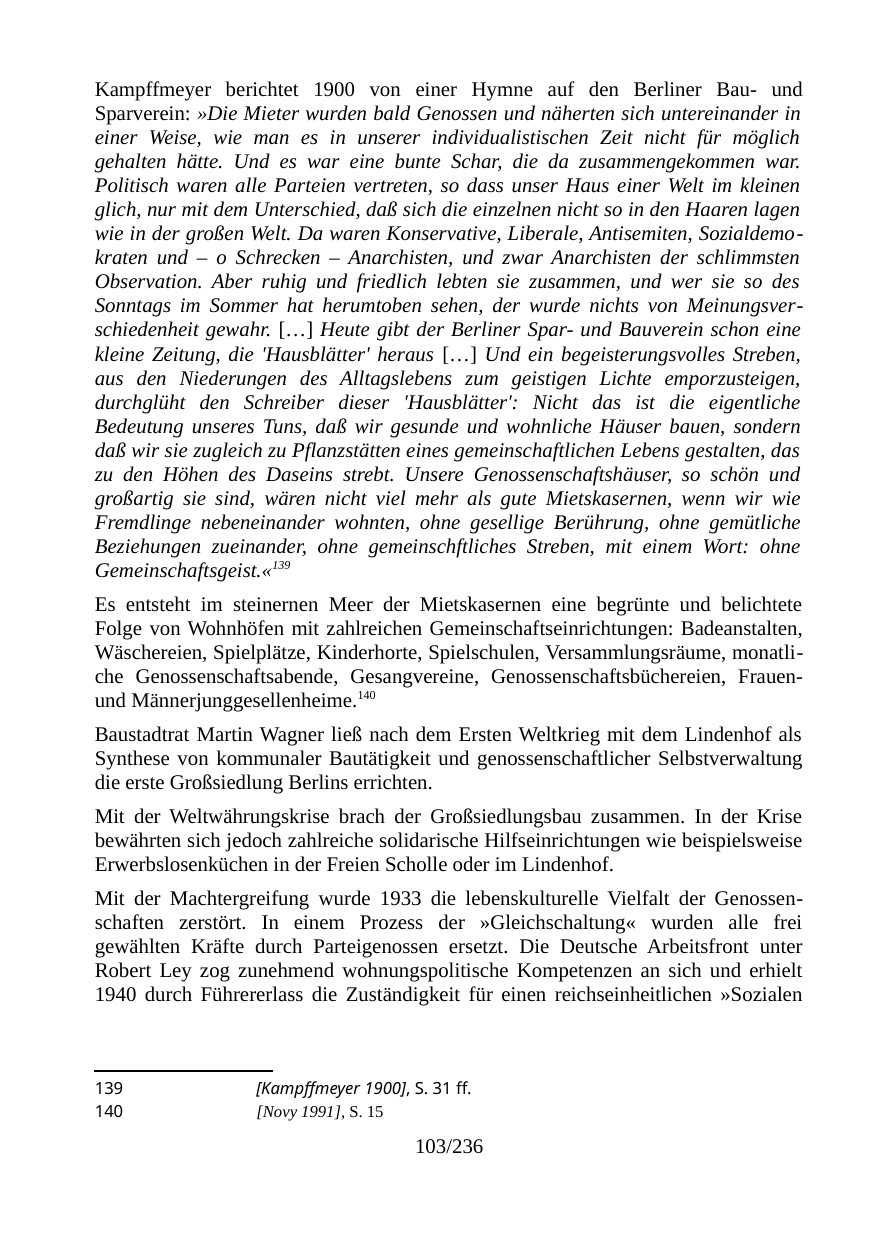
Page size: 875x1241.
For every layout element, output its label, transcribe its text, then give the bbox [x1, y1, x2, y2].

text Mit der Weltwährungskrise brach der Großsiedlungsbau zusammen. In der Krise bewährten sich jedoch zahlreiche solidarische Hilfseinrichtungen wie beispielsweise Erwerbslosenküchen in der Freien Scholle oder im Lindenhof. [94, 804, 803, 876]
text Baustadtrat Martin Wagner ließ nach dem Ersten Weltkrieg mit dem Lindenhof als Synthese von kommunaler Bautätigkeit und genossenschaftlicher Selbstverwaltung die erste Großsiedlung Berlins errichten. [94, 722, 803, 794]
text [Kampffmeyer 1900], S. 31 ff. [94, 1077, 803, 1099]
text Es entsteht im steinernen Meer der Mietskasernen eine begrünte und belichtete Folge von Wohnhöfen mit zahlreichen Gemeinschaftseinrichtungen: Badeanstalten, Wäschereien, Spielplätze, Kinderhorte, Spielschulen, Versammlungsräume, monatli­che Genossenschaftsabende, Gesangvereine, Genossenschaftsbüchereien, Frauen- und Männerjunggesellenheime. [94, 592, 803, 712]
text Mit der Machtergreifung wurde 1933 die lebenskulturelle Vielfalt der Genossen­schaften zerstört. In einem Prozess der »Gleichschaltung« wurden alle frei gewählten Kräfte durch Parteigenossen ersetzt. Die Deutsche Arbeitsfront unter Robert Ley zog zunehmend wohnungspolitische Kompetenzen an sich und erhielt 1940 durch Führererlass die Zuständigkeit für einen reichseinheitlichen »Sozialen [94, 886, 803, 1006]
text [Novy 1991], S. 15 [94, 1099, 803, 1122]
text Kampffmeyer berichtet 1900 von einer Hymne auf den Berliner Bau- und Sparverein: »Die Mieter wurden bald Genossen und näherten sich untereinander in einer Weise, wie man es in unserer individualistischen Zeit nicht für möglich gehalten hätte. Und es war eine bunte Schar, die da zusammengekommen war. Politisch waren alle Parteien vertreten, so dass unser Haus einer Welt im kleinen glich, nur mit dem Unterschied, daß sich die einzelnen nicht so in den Haaren lagen wie in der großen Welt. Da waren Konservative, Liberale, Antisemiten, Sozialdemo­kraten und – o Schrecken – Anarchisten, und zwar Anarchisten der schlimmsten Observation. Aber ruhig und friedlich lebten sie zusammen, und wer sie so des Sonntags im Sommer hat herumtoben sehen, der wurde nichts von Meinungsver­schiedenheit gewahr. […] Heute gibt der Berliner Spar- und Bauverein schon eine kleine Zeitung, die 'Hausblätter' heraus […] Und ein begeisterungsvolles Streben, aus den Niederungen des Alltagslebens zum geistigen Lichte emporzusteigen, durchglüht den Schreiber dieser 'Hausblätter': Nicht das ist die eigentliche Bedeutung unseres Tuns, daß wir gesunde und wohnliche Häuser bauen, sondern daß wir sie zugleich zu Pflanzstätten eines gemeinschaftlichen Lebens gestalten, das zu den Höhen des Daseins strebt. Unsere Genossenschaftshäuser, so schön und großartig sie sind, wären nicht viel mehr als gute Mietskasernen, wenn wir wie Fremdlinge nebeneinander wohnten, ohne gesellige Berührung, ohne gemütliche Beziehungen zueinander, ohne gemeinschftliches Streben, mit einem Wort: ohne Gemeinschaftsgeist.« [94, 77, 803, 582]
